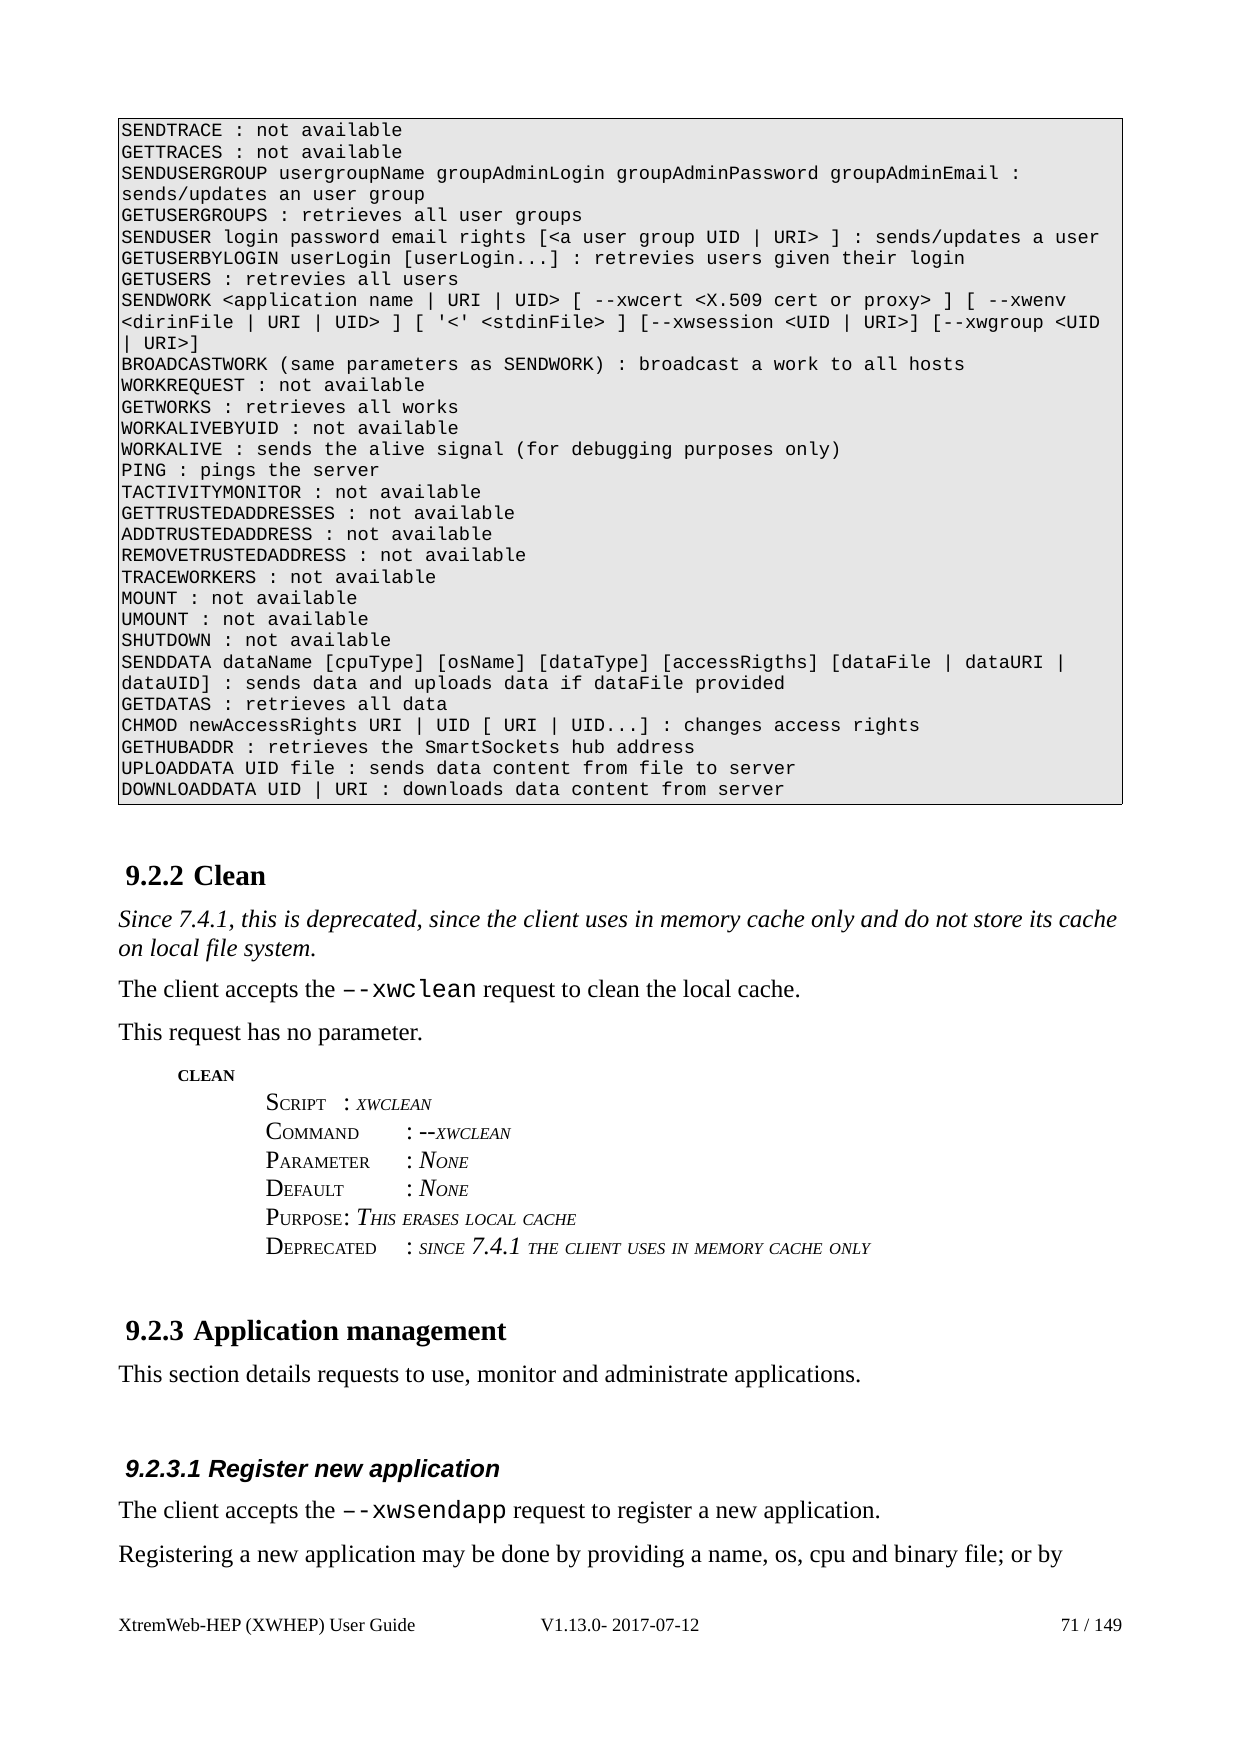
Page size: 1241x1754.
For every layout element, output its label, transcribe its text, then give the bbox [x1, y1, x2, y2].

text GETUSERS : retrevies all users [119, 267, 1122, 288]
text SENDDATA dataName [cpuType] [osName] [dataType] [accessRigths] [dataFile | dataURI | dataUID] : sends data and uploads data if dataFile provided [119, 649, 1122, 692]
text clean [177, 1058, 1122, 1087]
text UPLOADDATA UID file : sends data content from file to server [119, 756, 1122, 777]
subtitle Application management [118, 1313, 1122, 1347]
text Script : xwclean [265, 1087, 1122, 1116]
text TACTIVITYMONITOR : not available [119, 479, 1122, 501]
text BROADCASTWORK (same parameters as SENDWORK) : broadcast a work to all hosts [119, 352, 1122, 373]
text PING : pings the server [119, 458, 1122, 479]
text TRACEWORKERS : not available [119, 564, 1122, 586]
text GETUSERGROUPS : retrieves all user groups [119, 203, 1122, 224]
text Deprecated : since 7.4.1 the client uses in memory cache only [265, 1231, 1122, 1260]
text GETWORKS : retrieves all works [119, 394, 1122, 416]
text Parameter : None [265, 1145, 1122, 1173]
text The client accepts the –-xwclean request to clean the local cache. [118, 974, 1122, 1005]
text WORKALIVE : sends the alive signal (for debugging purposes only) [119, 437, 1122, 458]
text Default : None [265, 1173, 1122, 1202]
text DOWNLOADDATA UID | URI : downloads data content from server [119, 777, 1122, 804]
text GETTRACES : not available [119, 139, 1122, 161]
text GETHUBADDR : retrieves the SmartSockets hub address [119, 734, 1122, 756]
text Command : --xwclean [265, 1116, 1122, 1145]
text Purpose : This erases local cache [265, 1202, 1122, 1231]
text This section details requests to use, monitor and administrate applications. [118, 1359, 1122, 1388]
subtitle Clean [118, 858, 1122, 891]
text Registering a new application may be done by providing a name, os, cpu and binary file; or by [118, 1539, 1122, 1568]
text MOUNT : not available [119, 586, 1122, 607]
text GETDATAS : retrieves all data [119, 692, 1122, 713]
text ADDTRUSTEDADDRESS : not available [119, 522, 1122, 543]
text GETTRUSTEDADDRESSES : not available [119, 501, 1122, 522]
text GETUSERBYLOGIN userLogin [userLogin...] : retrevies users given their login [119, 246, 1122, 267]
text WORKALIVEBYUID : not available [119, 416, 1122, 437]
text UMOUNT : not available [119, 607, 1122, 628]
text The client accepts the –-xwsendapp request to register a new application. [118, 1496, 1122, 1526]
text CHMOD newAccessRights URI | UID [ URI | UID...] : changes access rights [119, 713, 1122, 734]
text This request has no parameter. [118, 1017, 1122, 1046]
text SENDUSER login password email rights [<a user group UID | URI> ] : sends/updates a user [119, 224, 1122, 246]
text SENDUSERGROUP usergroupName groupAdminLogin groupAdminPassword groupAdminEmail : sends/updates an user group [119, 161, 1122, 203]
text Since 7.4.1, this is deprecated, since the client uses in memory cache only and do not store its cache on local file system. [118, 904, 1122, 961]
text SENDWORK <application name | URI | UID> [ --xwcert <X.509 cert or proxy> ] [ --xwenv <dirinFile | URI | UID> ] [ '<' <stdinFile> ] [--xwsession <UID | URI>] [--xwgroup <UID | URI>] [119, 288, 1122, 352]
text SENDTRACE : not available [119, 119, 1122, 139]
subtitle Register new application [118, 1454, 1122, 1483]
text WORKREQUEST : not available [119, 373, 1122, 394]
text SHUTDOWN : not available [119, 628, 1122, 649]
text REMOVETRUSTEDADDRESS : not available [119, 543, 1122, 564]
